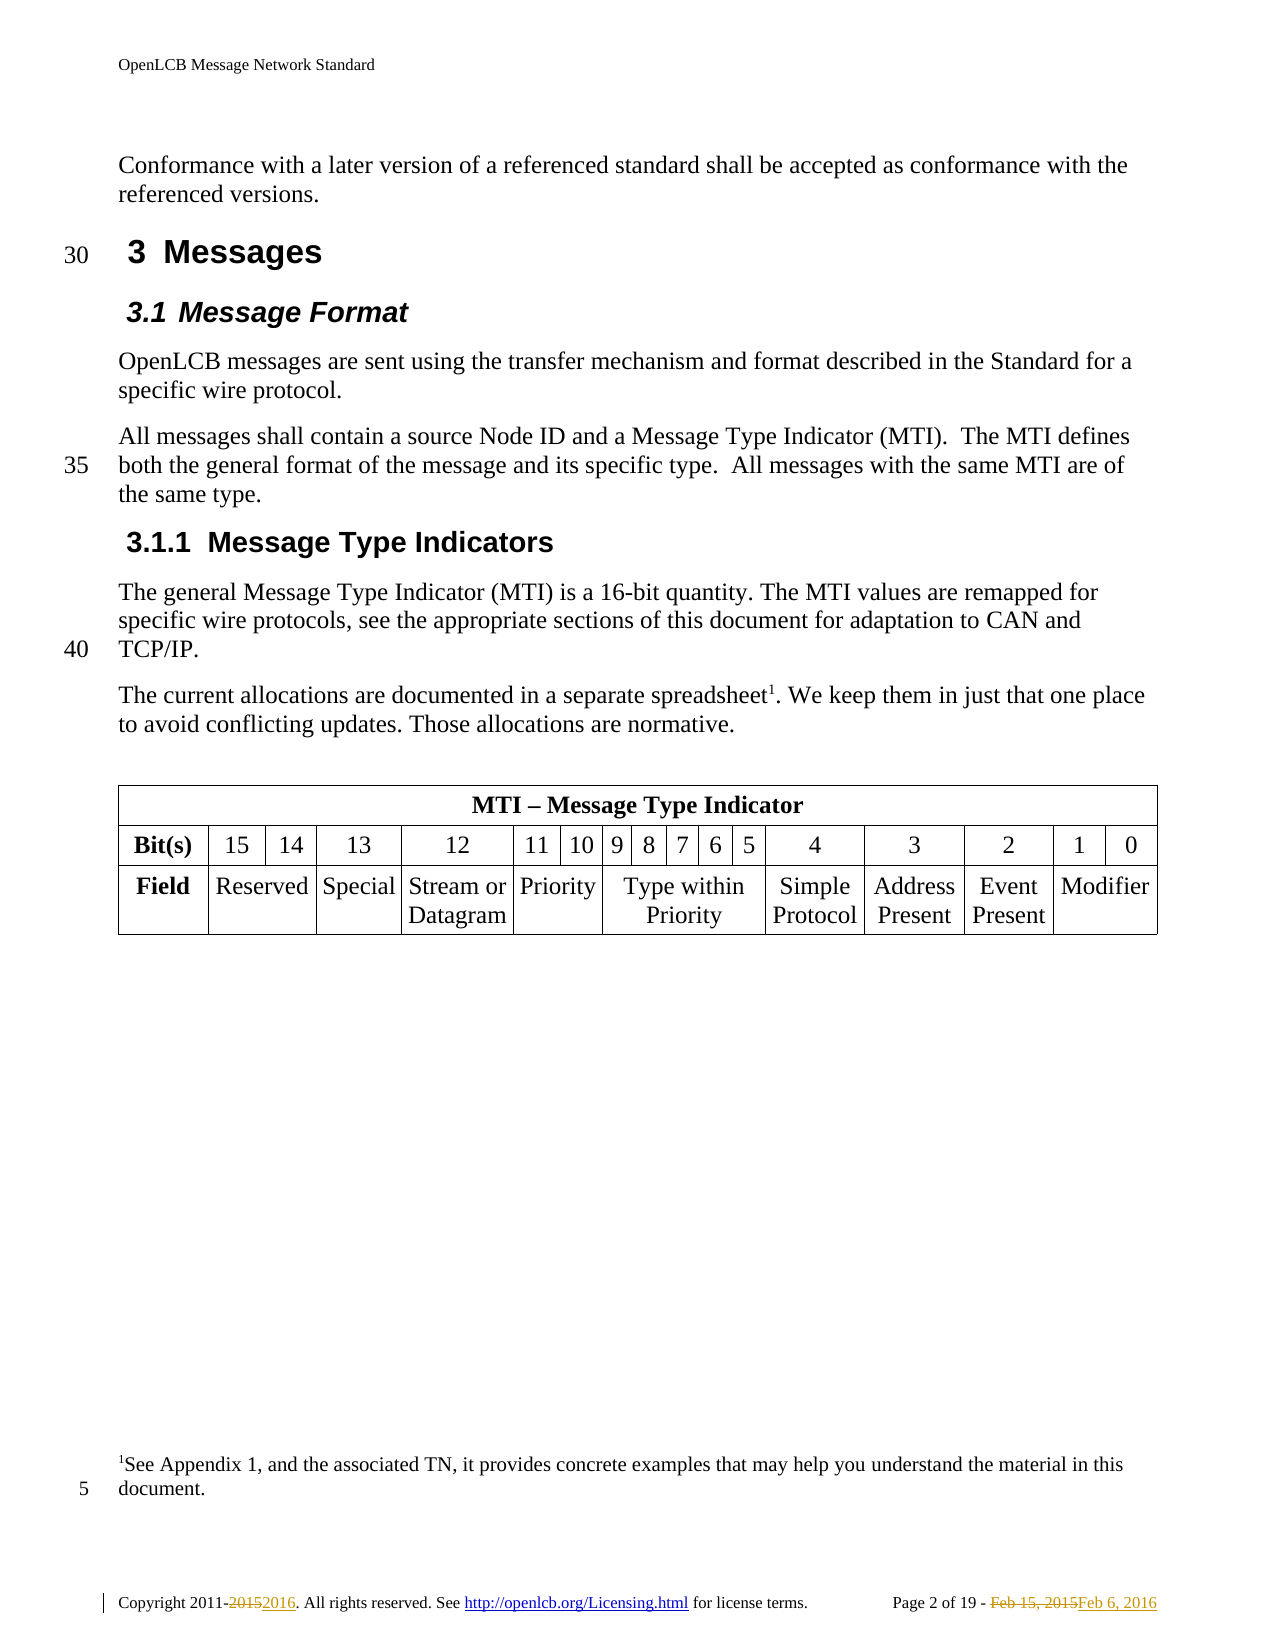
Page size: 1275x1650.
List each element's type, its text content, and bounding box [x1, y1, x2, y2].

table_cell 7 [667, 826, 698, 865]
table_cell 15 [209, 826, 265, 865]
table_cell Field [119, 866, 208, 934]
table_cell Special [317, 866, 401, 934]
text All messages shall contain a source Node ID and a Message Type Indicator (MTI). The MTI defines both the general format of the message and its specific type. All messages with the same MTI are of the same type. [118, 421, 1157, 508]
subtitle Messages [118, 232, 1157, 271]
table_cell Bit(s) [119, 826, 208, 865]
table_header MTI – Message Type Indicator [119, 786, 1157, 825]
table_cell Type within Priority [603, 866, 765, 934]
text See Appendix 1, and the associated TN, it provides concrete examples that may help you understand the material in this document. [118, 1452, 1157, 1500]
table_cell 14 [266, 826, 316, 865]
table_cell 13 [317, 826, 401, 865]
table_cell Event Present [965, 866, 1053, 934]
table_cell Modifier [1054, 866, 1157, 934]
table_cell 8 [632, 826, 666, 865]
subtitle Message Format [118, 295, 1157, 328]
table_cell Simple Protocol [766, 866, 864, 934]
table_cell 6 [699, 826, 732, 865]
table_cell Stream or Datagram [402, 866, 513, 934]
text Conformance with a later version of a referenced standard shall be accepted as conformance with the referenced versions. [118, 150, 1157, 207]
text The general Message Type Indicator (MTI) is a 16-bit quantity. The MTI values are remapped for specific wire protocols, see the appropriate sections of this document for adaptation to CAN and TCP/IP. [118, 577, 1157, 663]
table_cell 10 [561, 826, 602, 865]
text OpenLCB messages are sent using the transfer mechanism and format described in the Standard for a specific wire protocol. [118, 346, 1157, 404]
table_cell 4 [766, 826, 864, 865]
table_cell Priority [514, 866, 602, 934]
table_cell Reserved [209, 866, 316, 934]
table_cell 5 [733, 826, 765, 865]
text The current allocations are documented in a separate spreadsheet. We keep them in just that one place to avoid conflicting updates. Those allocations are normative. [118, 681, 1157, 738]
table_cell 12 [402, 826, 513, 865]
table_cell 1 [1054, 826, 1105, 865]
table_cell 0 [1106, 826, 1157, 865]
table_cell Address Present [865, 866, 964, 934]
table_cell 11 [514, 826, 560, 865]
subtitle Message Type Indicators [118, 525, 1157, 559]
table_cell 2 [965, 826, 1053, 865]
table_cell 3 [865, 826, 964, 865]
table_cell 9 [603, 826, 631, 865]
